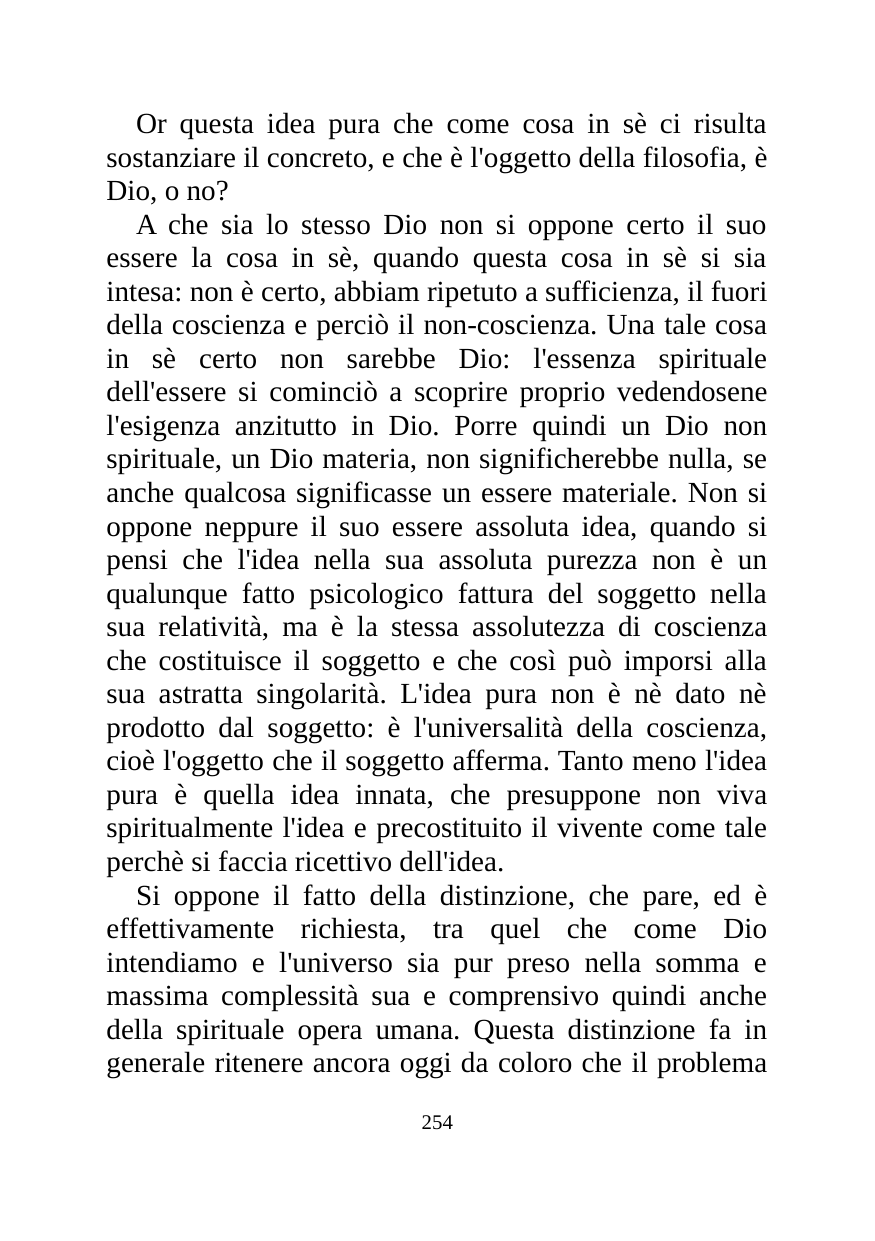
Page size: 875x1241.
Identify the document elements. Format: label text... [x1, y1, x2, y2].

text A che sia lo stesso Dio non si oppone certo il suo essere la cosa in sè, quando questa cosa in sè si sia intesa: non è certo, abbiam ripetuto a sufficienza, il fuori della coscienza e perciò il non-coscienza. Una tale cosa in sè certo non sarebbe Dio: l'essenza spirituale dell'essere si cominciò a scoprire proprio vedendosene l'esigenza anzitutto in Dio. Porre quindi un Dio non spirituale, un Dio materia, non significherebbe nulla, se anche qualcosa significasse un essere materiale. Non si oppone neppure il suo essere assoluta idea, quando si pensi che l'idea nella sua assoluta purezza non è un qualunque fatto psicologico fattura del soggetto nella sua relatività, ma è la stessa assolutezza di coscienza che costituisce il soggetto e che così può imporsi alla sua astratta singolarità. L'idea pura non è nè dato nè prodotto dal soggetto: è l'universalità della coscienza, cioè l'oggetto che il soggetto afferma. Tanto meno l'idea pura è quella idea innata, che presuppone non viva spiritualmente l'idea e precostituito il vivente come tale perchè si faccia ricettivo dell'idea. [106, 207, 768, 878]
text Si oppone il fatto della distinzione, che pare, ed è effettivamente richiesta, tra quel che come Dio intendiamo e l'universo sia pur preso nella somma e massima complessità sua e comprensivo quindi anche della spirituale opera umana. Questa distinzione fa in generale ritenere ancora oggi da coloro che il problema [106, 878, 768, 1079]
text Or questa idea pura che come cosa in sè ci risulta sostanziare il concreto, e che è l'oggetto della filosofia, è Dio, o no? [106, 106, 768, 207]
